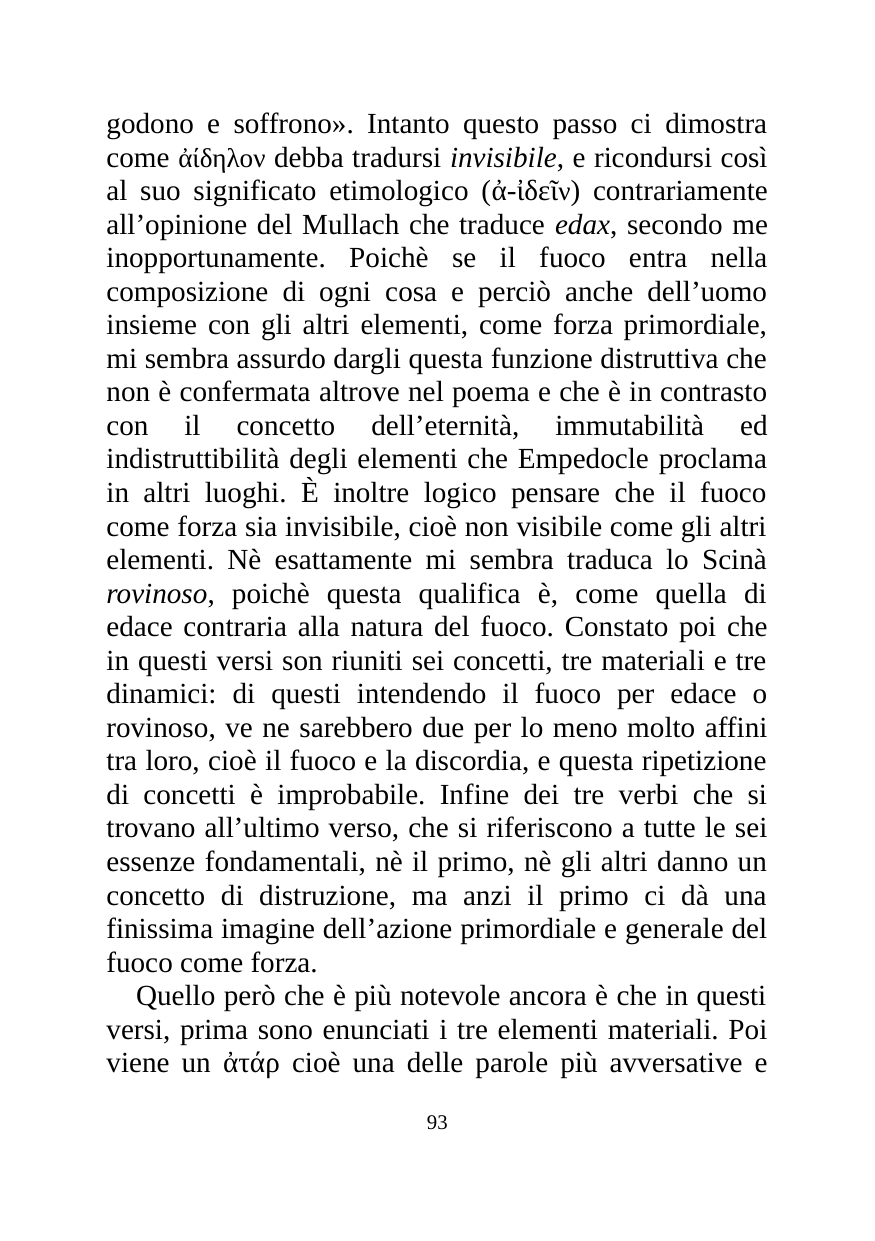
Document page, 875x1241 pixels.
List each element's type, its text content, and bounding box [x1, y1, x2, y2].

text Quello però che è più notevole ancora è che in questi versi, prima sono enunciati i tre elementi materiali. Poi viene un ἀτάρ cioè una delle parole più avversative e [106, 978, 768, 1079]
text godono e soffrono». Intanto questo passo ci dimostra come ἀίδηλον debba tradursi invisibile, e ricondursi così al suo significato etimologico (ἀ-ἰδεῖν) contrariamente all’opinione del Mullach che traduce edax, secondo me inopportunamente. Poichè se il fuoco entra nella composizione di ogni cosa e perciò anche dell’uomo insieme con gli altri elementi, come forza primordiale, mi sembra assurdo dargli questa funzione distruttiva che non è confermata altrove nel poema e che è in contrasto con il concetto dell’eternità, immutabilità ed indistruttibilità degli elementi che Empedocle proclama in altri luoghi. È inoltre logico pensare che il fuoco come forza sia invisibile, cioè non visibile come gli altri elementi. Nè esattamente mi sembra traduca lo Scinà rovinoso, poichè questa qualifica è, come quella di edace contraria alla natura del fuoco. Constato poi che in questi versi son riuniti sei concetti, tre materiali e tre dinamici: di questi intendendo il fuoco per edace o rovinoso, ve ne sarebbero due per lo meno molto affini tra loro, cioè il fuoco e la discordia, e questa ripetizione di concetti è improbabile. Infine dei tre verbi che si trovano all’ultimo verso, che si riferiscono a tutte le sei essenze fondamentali, nè il primo, nè gli altri danno un concetto di distruzione, ma anzi il primo ci dà una finissima imagine dell’azione primordiale e generale del fuoco come forza. [106, 106, 768, 978]
